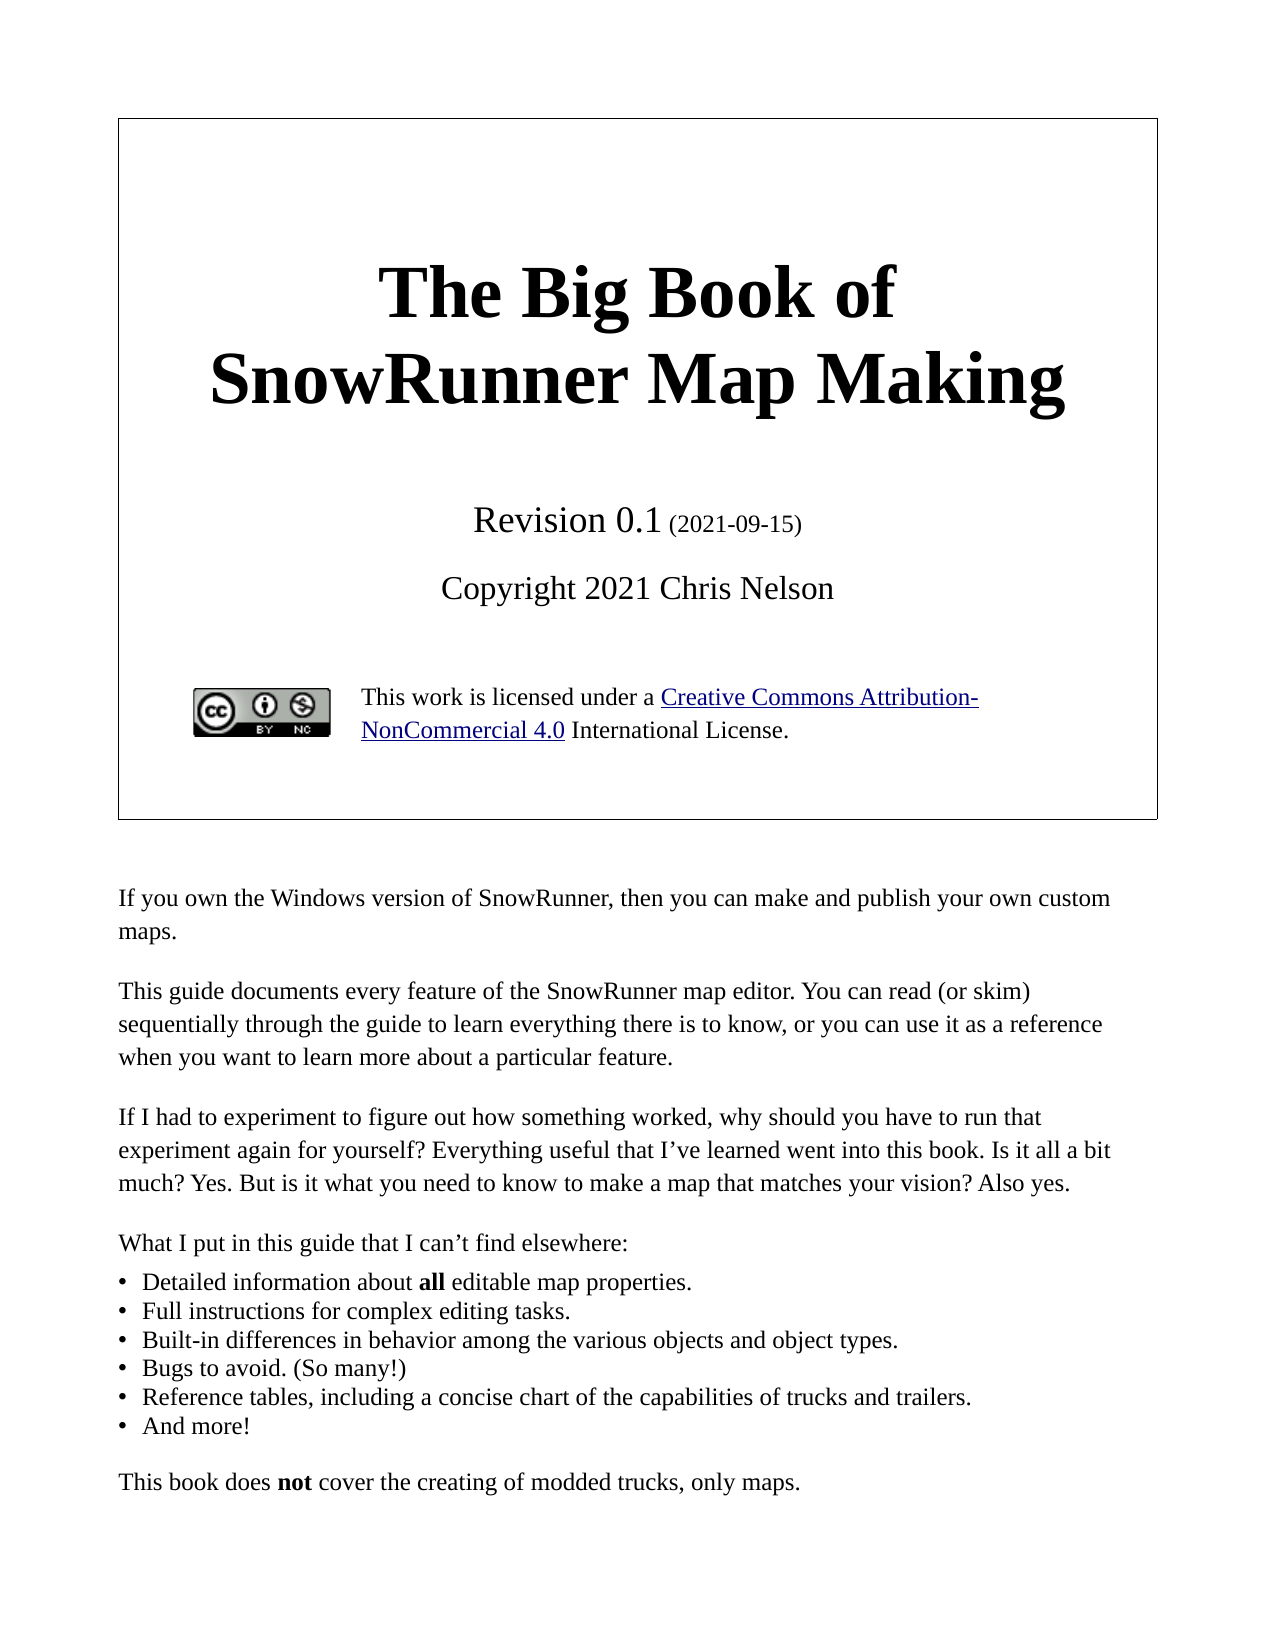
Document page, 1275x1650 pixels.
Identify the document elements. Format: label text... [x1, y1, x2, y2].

text If you own the Windows version of SnowRunner, then you can make and publish your own custom maps. [118, 883, 1157, 945]
subtitle What I put in this guide that I can’t find elsewhere: [118, 1228, 1157, 1257]
text This guide documents every feature of the SnowRunner map editor. You can read (or skim) sequentially through the guide to learn everything there is to know, or you can use it as a reference when you want to learn more about a particular feature. [118, 976, 1157, 1071]
list Bugs to avoid. (So many!) [118, 1353, 1157, 1382]
list Reference tables, including a concise chart of the capabilities of trucks and trailers. [118, 1382, 1157, 1411]
list Detailed information about all editable map properties. [118, 1267, 1157, 1296]
picture [193, 688, 331, 737]
list Full instructions for complex editing tasks. [118, 1296, 1157, 1325]
text This book does not cover the creating of modded trucks, only maps. [118, 1467, 1157, 1495]
text Copyright 2021 Chris Nelson [193, 568, 1082, 607]
list And more! [118, 1411, 1157, 1440]
subtitle Revision 0.1 (2021-09-15) [193, 498, 1082, 541]
list Built-in differences in behavior among the various objects and object types. [118, 1325, 1157, 1353]
text This work is licensed under a Creative Commons Attribution-NonCommercial 4.0 International License. [193, 682, 1082, 744]
text If I had to experiment to figure out how something worked, why should you have to run that experiment again for yourself? Everything useful that I’ve learned went into this book. Is it all a bit much? Yes. But is it what you need to know to make a map that matches your vision? Also yes. [118, 1102, 1157, 1197]
title The Big Book of SnowRunner Map Making [193, 247, 1082, 420]
